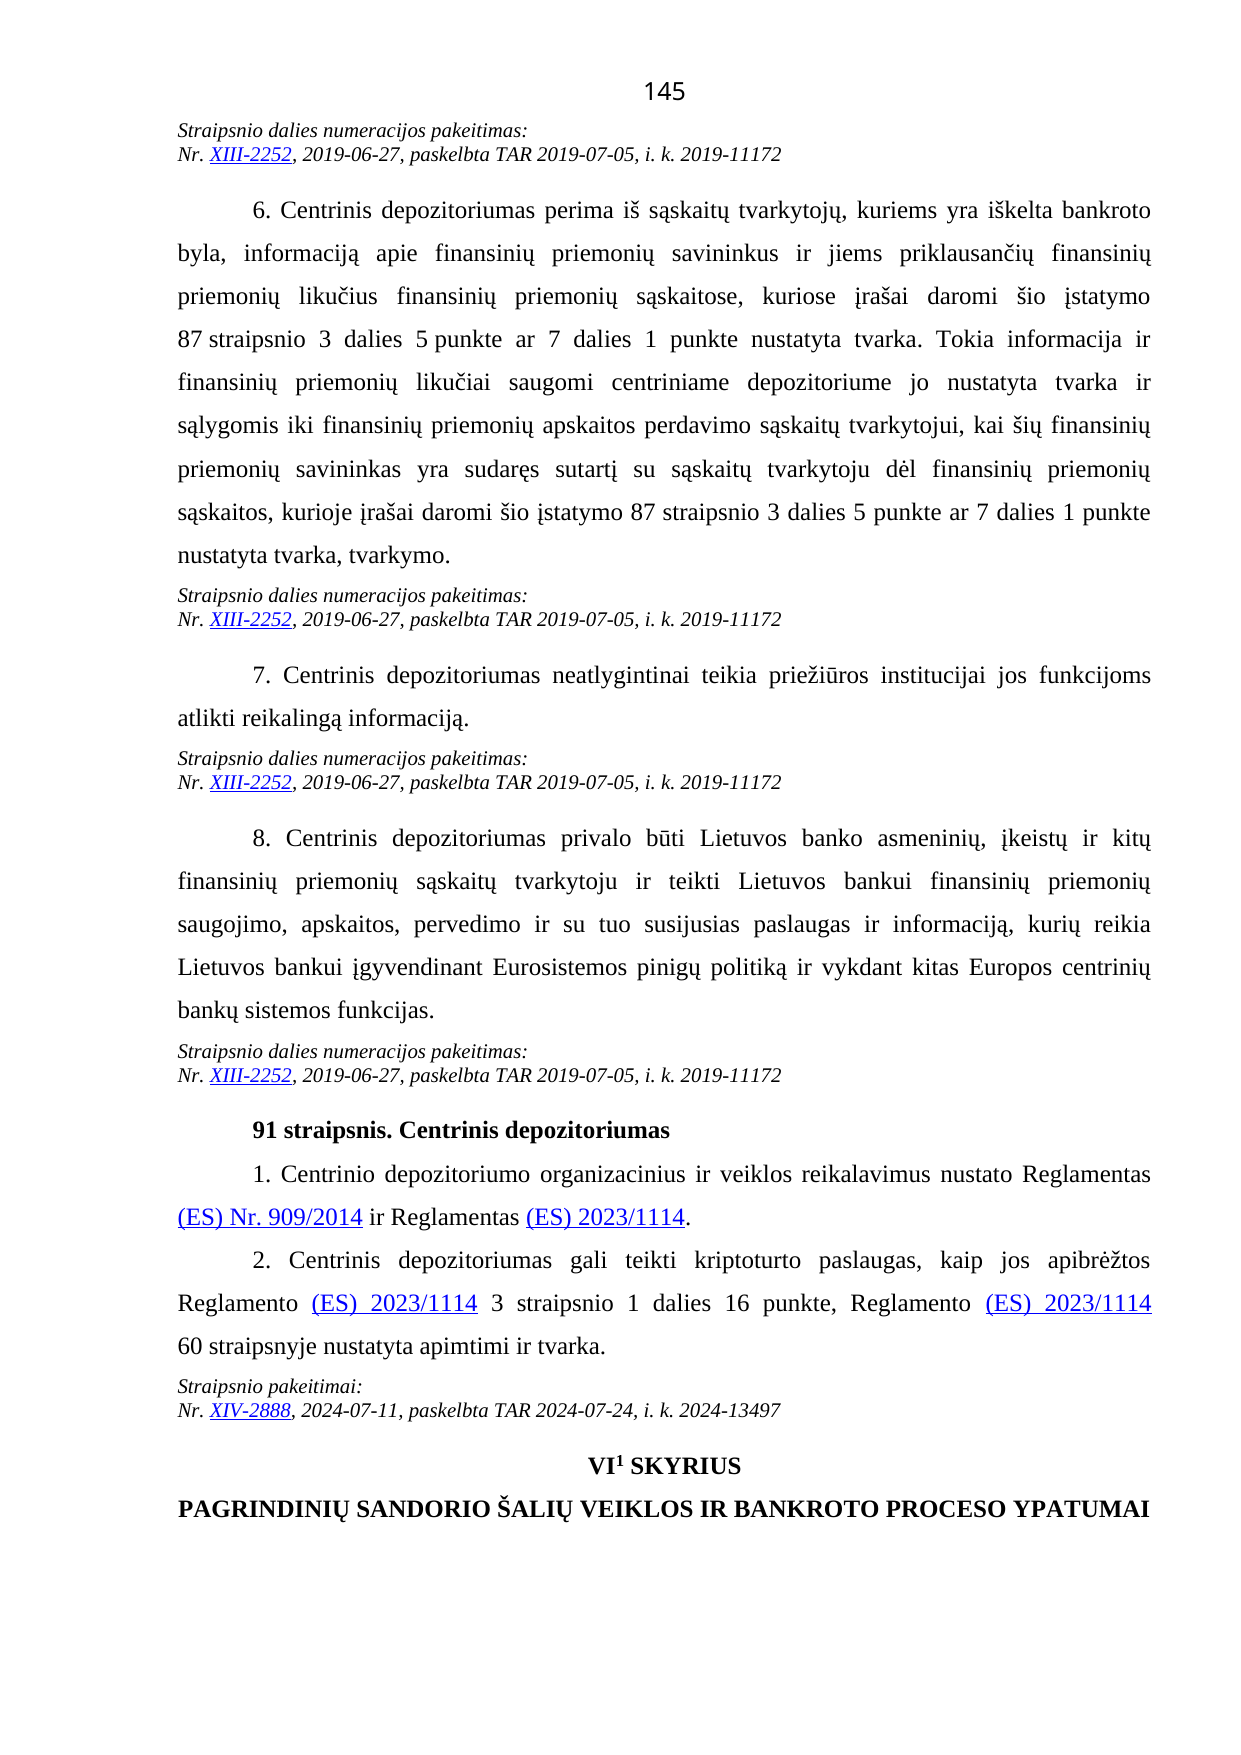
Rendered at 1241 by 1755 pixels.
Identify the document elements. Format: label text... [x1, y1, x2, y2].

text 6. Centrinis depozitoriumas perima iš sąskaitų tvarkytojų, kuriems yra iškelta bankroto byla, informaciją apie finansinių priemonių savininkus ir jiems priklausančių finansinių priemonių likučius finansinių priemonių sąskaitose, kuriose įrašai daromi šio įstatymo 87 straipsnio 3 dalies 5 punkte ar 7 dalies 1 punkte nustatyta tvarka. Tokia informacija ir finansinių priemonių likučiai saugomi centriniame depozitoriume jo nustatyta tvarka ir sąlygomis iki finansinių priemonių apskaitos perdavimo sąskaitų tvarkytojui, kai šių finansinių priemonių savininkas yra sudaręs sutartį su sąskaitų tvarkytoju dėl finansinių priemonių sąskaitos, kurioje įrašai daromi šio įstatymo 87 straipsnio 3 dalies 5 punkte ar 7 dalies 1 punkte nustatyta tvarka, tvarkymo. [177, 195, 1152, 569]
text 2. Centrinis depozitoriumas gali teikti kriptoturto paslaugas, kaip jos apibrėžtos Reglamento (ES) 2023/1114 3 straipsnio 1 dalies 16 punkte, Reglamento (ES) 2023/1114 60 straipsnyje nustatyta apimtimi ir tvarka. [177, 1245, 1152, 1360]
text Nr. XIII-2252, 2019-06-27, paskelbta TAR 2019-07-05, i. k. 2019-11172 [177, 1063, 1152, 1087]
text PAGRINDINIŲ SANDORIO ŠALIŲ VEIKLOS IR BANKROTO PROCESO YPATUMAI [177, 1494, 1152, 1523]
text Nr. XIII-2252, 2019-06-27, paskelbta TAR 2019-07-05, i. k. 2019-11172 [177, 770, 1152, 794]
text Straipsnio dalies numeracijos pakeitimas: [177, 746, 1152, 770]
text Nr. XIV-2888, 2024-07-11, paskelbta TAR 2024-07-24, i. k. 2024-13497 [177, 1398, 1152, 1422]
text Straipsnio pakeitimai: [177, 1374, 1152, 1398]
text VI1 SKYRIUS [177, 1451, 1152, 1480]
text 1. Centrinio depozitoriumo organizacinius ir veiklos reikalavimus nustato Reglamentas (ES) Nr. 909/2014 ir Reglamentas (ES) 2023/1114. [177, 1159, 1152, 1231]
text 91 straipsnis. Centrinis depozitoriumas [177, 1116, 1152, 1144]
text Straipsnio dalies numeracijos pakeitimas: [177, 1039, 1152, 1063]
text Nr. XIII-2252, 2019-06-27, paskelbta TAR 2019-07-05, i. k. 2019-11172 [177, 607, 1152, 631]
text 7. Centrinis depozitoriumas neatlygintinai teikia priežiūros institucijai jos funkcijoms atlikti reikalingą informaciją. [177, 660, 1152, 732]
text 8. Centrinis depozitoriumas privalo būti Lietuvos banko asmeninių, įkeistų ir kitų finansinių priemonių sąskaitų tvarkytoju ir teikti Lietuvos bankui finansinių priemonių saugojimo, apskaitos, pervedimo ir su tuo susijusias paslaugas ir informaciją, kurių reikia Lietuvos bankui įgyvendinant Eurosistemos pinigų politiką ir vykdant kitas Europos centrinių bankų sistemos funkcijas. [177, 823, 1152, 1024]
text Straipsnio dalies numeracijos pakeitimas: [177, 118, 1152, 142]
text Straipsnio dalies numeracijos pakeitimas: [177, 583, 1152, 607]
text Nr. XIII-2252, 2019-06-27, paskelbta TAR 2019-07-05, i. k. 2019-11172 [177, 142, 1152, 166]
